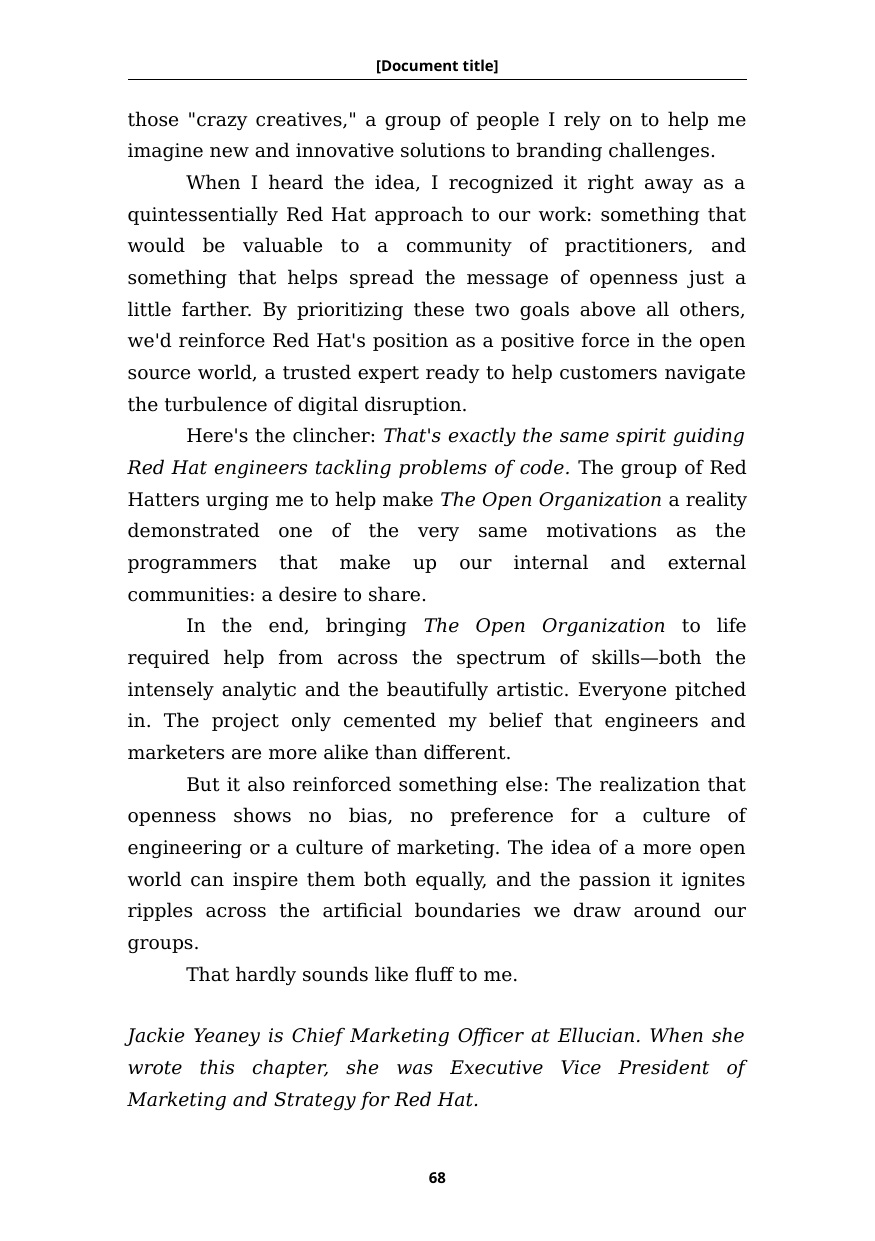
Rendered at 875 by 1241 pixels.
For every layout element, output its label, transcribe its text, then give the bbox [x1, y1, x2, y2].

text In the end, bringing The Open Organization to life required help from across the spectrum of skills—both the intensely analytic and the beautifully artistic. Everyone pitched in. The project only cemented my belief that engineers and marketers are more alike than different. [127, 615, 747, 764]
text But it also reinforced something else: The realization that openness shows no bias, no preference for a culture of engineering or a culture of marketing. The idea of a more open world can inspire them both equally, and the passion it ignites ripples across the artificial boundaries we draw around our groups. [127, 774, 747, 954]
text Jackie Yeaney is Chief Marketing Officer at Ellucian. When she wrote this chapter, she was Executive Vice President of Marketing and Strategy for Red Hat. [127, 1025, 747, 1111]
text Here's the clincher: That's exactly the same spirit guiding Red Hat engineers tackling problems of code. The group of Red Hatters urging me to help make The Open Organization a reality demonstrated one of the very same motivations as the programmers that make up our internal and external communities: a desire to share. [127, 425, 747, 606]
text those "crazy creatives," a group of people I rely on to help me imagine new and innovative solutions to branding challenges. [127, 109, 747, 162]
text That hardly sounds like fluff to me. [127, 964, 747, 986]
text When I heard the idea, I recognized it right away as a quintessentially Red Hat approach to our work: something that would be valuable to a community of practitioners, and something that helps spread the message of openness just a little farther. By prioritizing these two goals above all others, we'd reinforce Red Hat's position as a positive force in the open source world, a trusted expert ready to help customers navigate the turbulence of digital disruption. [127, 172, 747, 416]
